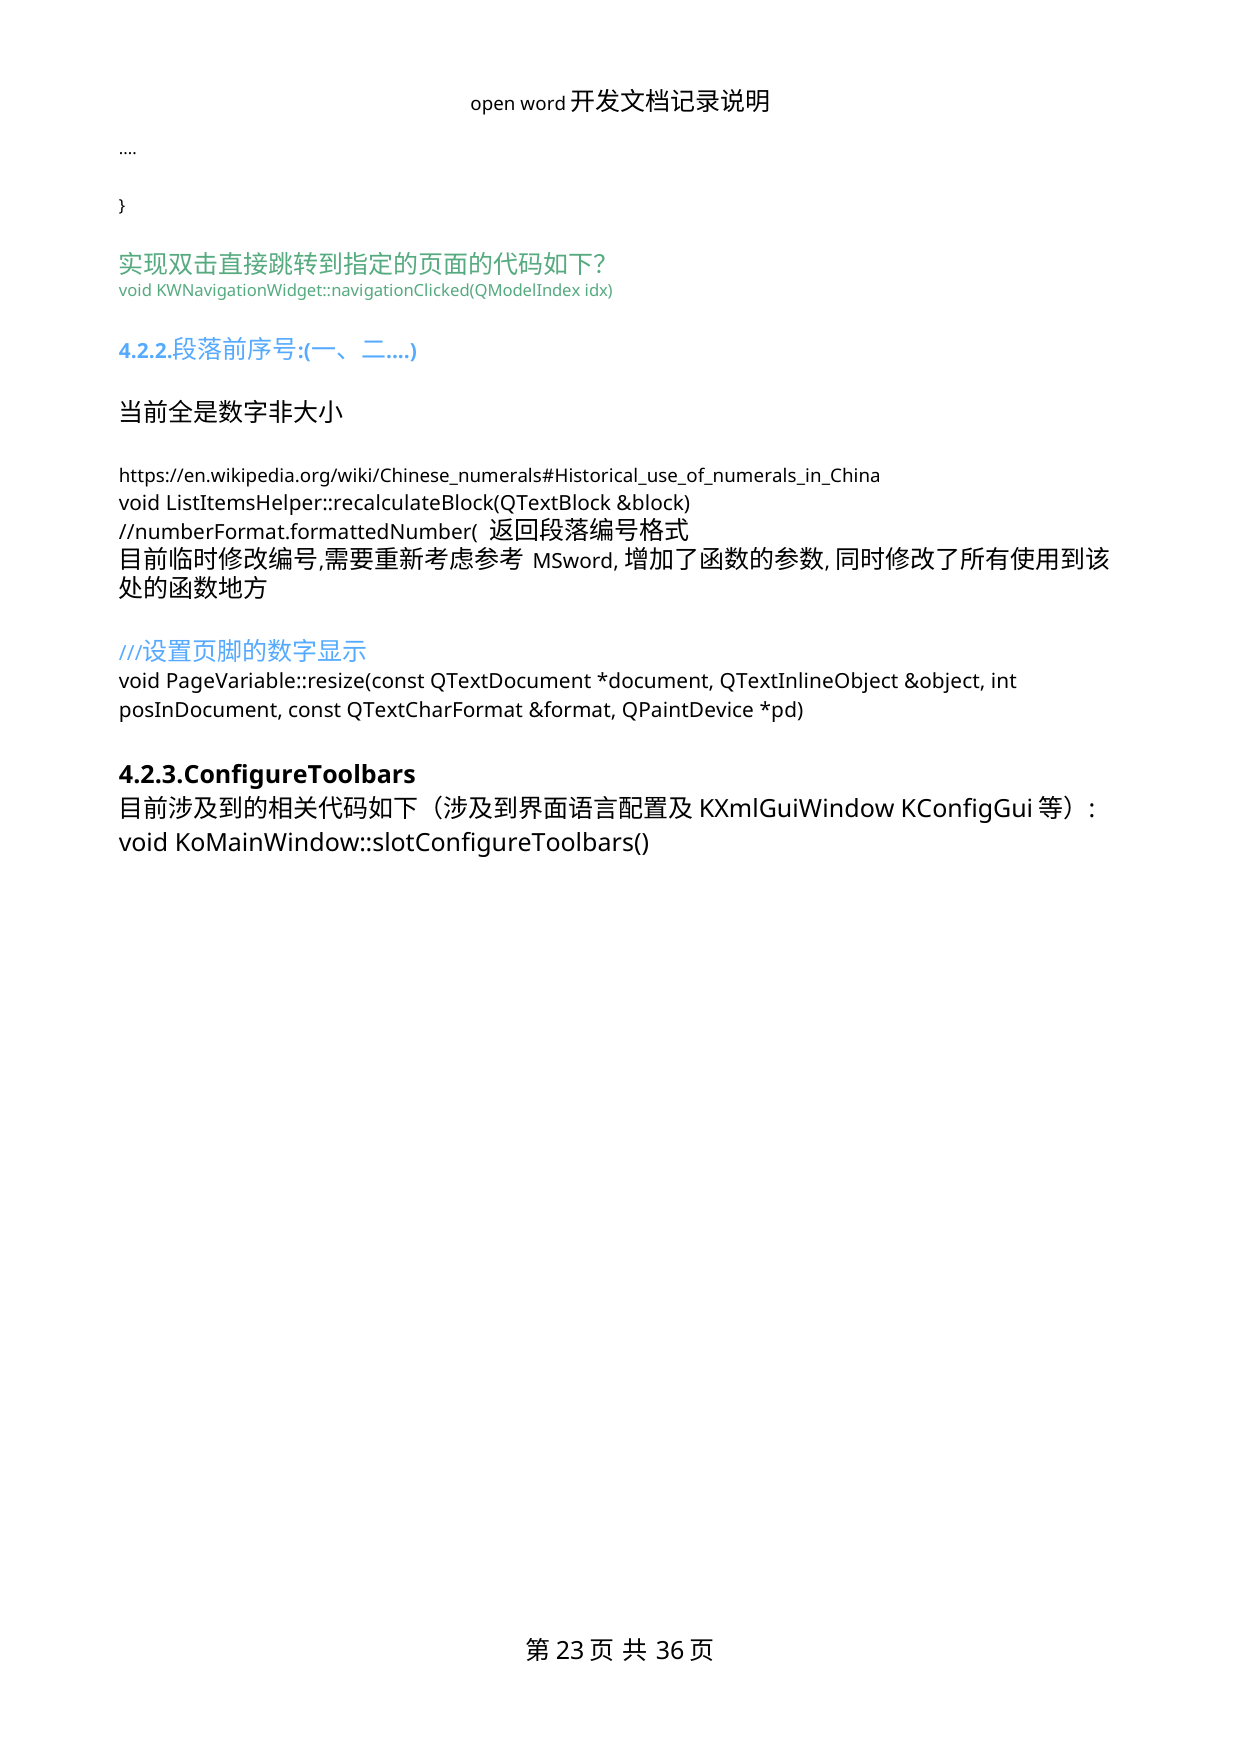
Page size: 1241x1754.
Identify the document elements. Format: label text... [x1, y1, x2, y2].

text 目前临时修改编号,需要重新考虑参考 MSword, 增加了函数的参数, 同时修改了所有使用到该处的函数地方 [119, 545, 1121, 603]
text 实现双击直接跳转到指定的页面的代码如下？ [119, 250, 1121, 279]
text https://en.wikipedia.org/wiki/Chinese_numerals#Historical_use_of_numerals_in_China [119, 461, 1121, 487]
text ///设置页脚的数字显示 [119, 637, 1121, 666]
text void ListItemsHelper::recalculateBlock(QTextBlock &block) [119, 487, 1121, 516]
text 当前全是数字非大小 [119, 398, 1121, 427]
text .... [119, 137, 1121, 160]
text void KWNavigationWidget::navigationClicked(QModelIndex idx) [119, 279, 1121, 302]
text void KoMainWindow::slotConfigureToolbars() [119, 825, 1121, 859]
text void PageVariable::resize(const QTextDocument *document, QTextInlineObject &object, int posInDocument, const QTextCharFormat &format, QPaintDevice *pd) [119, 666, 1121, 723]
subtitle ConfigureToolbars [119, 757, 1121, 791]
text //numberFormat.formattedNumber( 返回段落编号格式 [119, 516, 1121, 545]
subtitle 段落前序号:(一、二....) [119, 336, 1121, 364]
text } [119, 194, 1121, 216]
text 目前涉及到的相关代码如下（涉及到界面语言配置及KXmlGuiWindow KConfigGui等）: [119, 791, 1121, 825]
